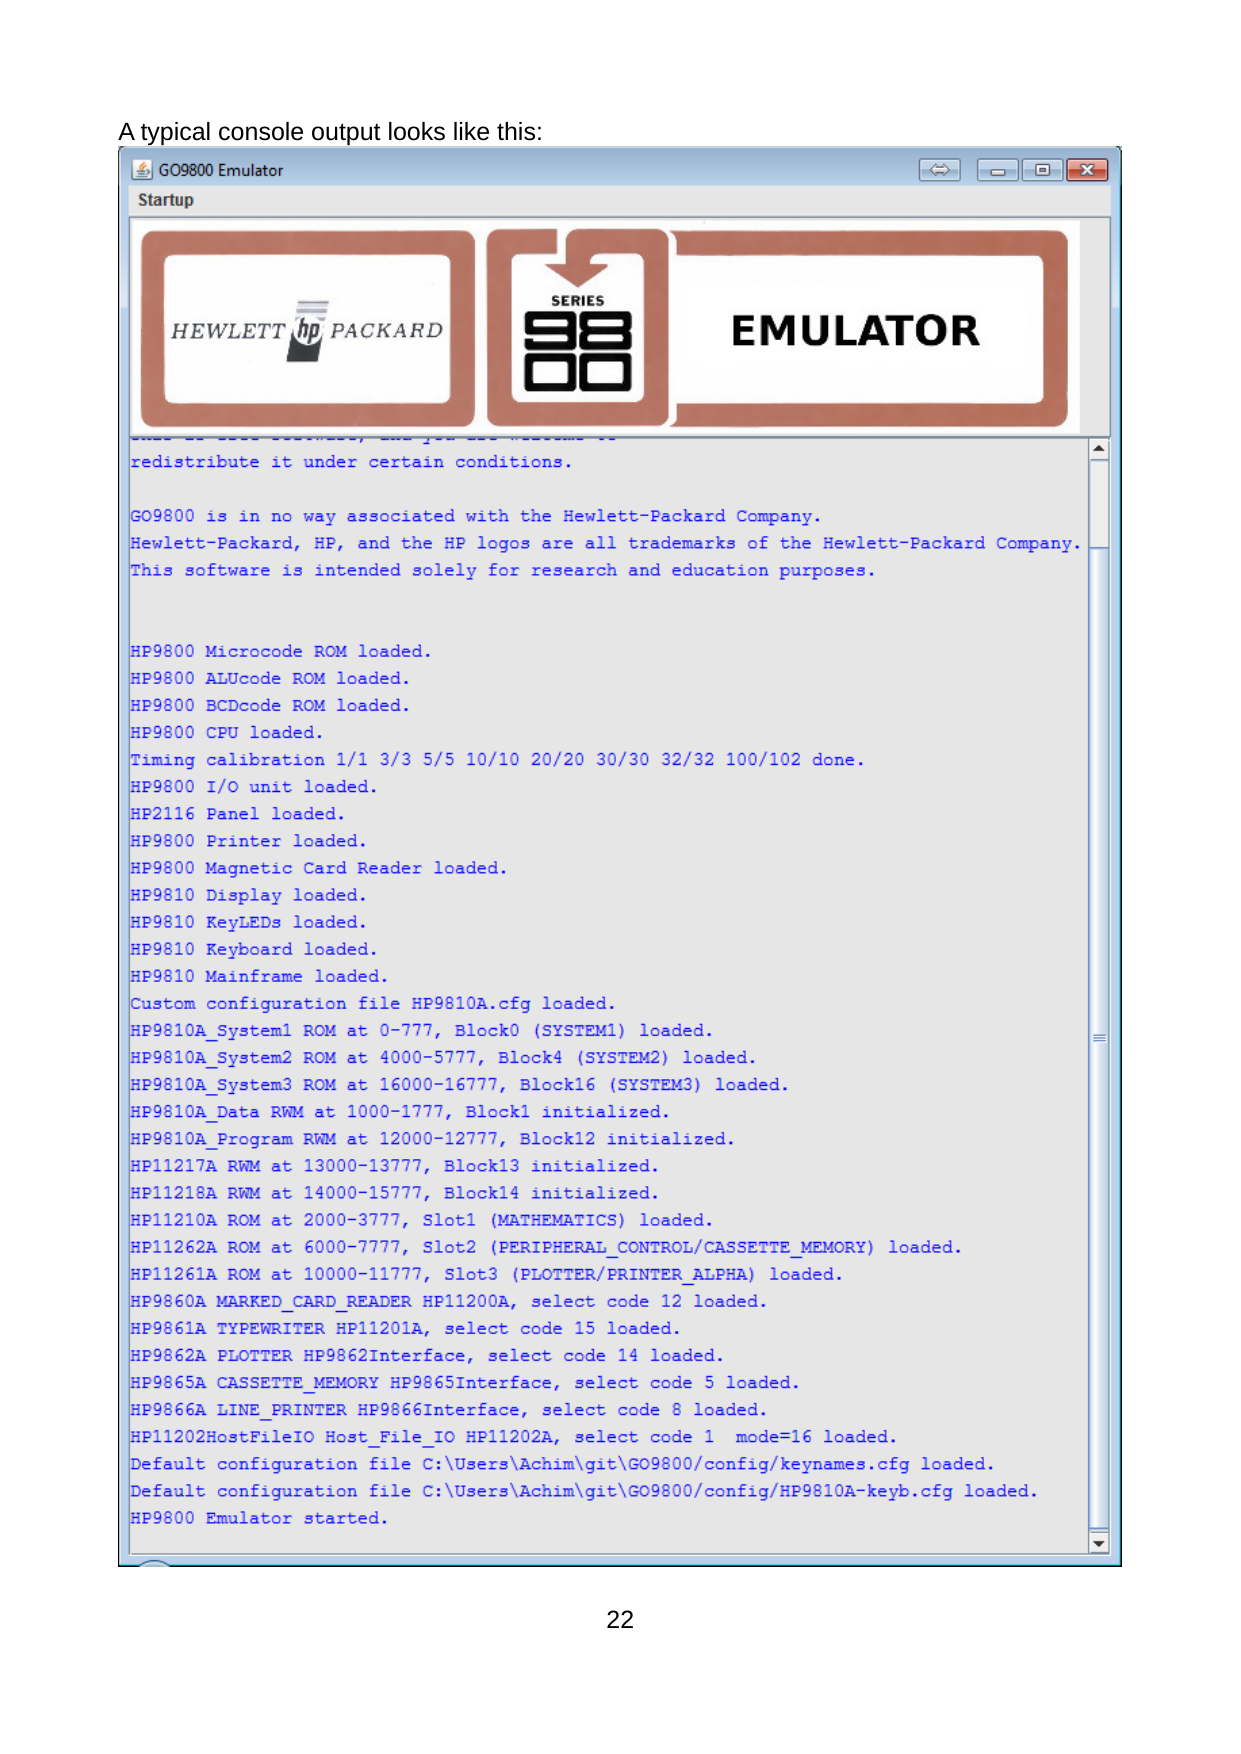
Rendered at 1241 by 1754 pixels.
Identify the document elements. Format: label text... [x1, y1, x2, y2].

text A typical console output looks like this: [118, 118, 1122, 146]
picture [118, 146, 1122, 1567]
